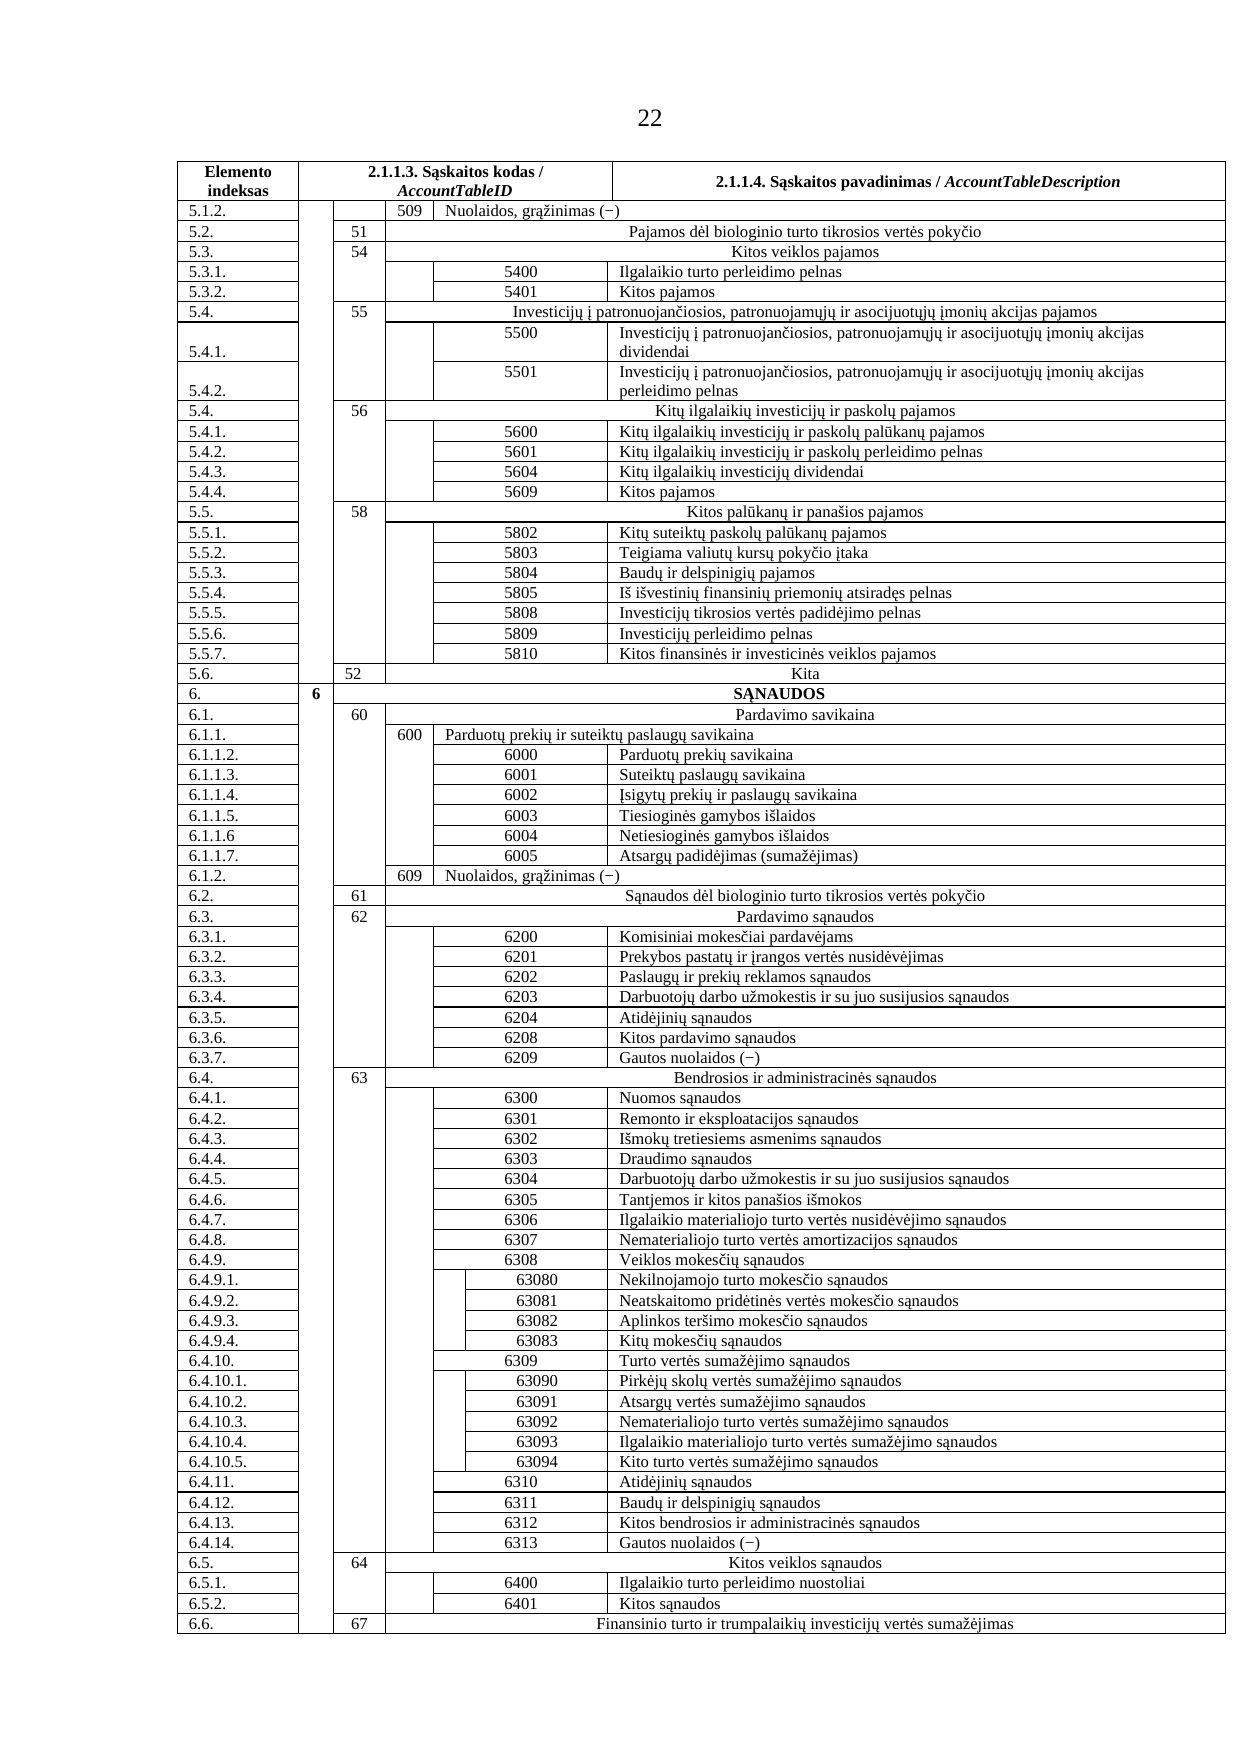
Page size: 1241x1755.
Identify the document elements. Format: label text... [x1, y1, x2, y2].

table_cell Investicijų tikrosios vertės padidėjimo pelnas [608, 603, 1225, 622]
table_cell 6.4.13. [178, 1513, 298, 1532]
table_cell Kitos pajamos [608, 482, 1225, 501]
table_cell 6.1.1.5. [178, 805, 298, 824]
table_cell 5.5. [178, 502, 298, 521]
table_cell Atidėjinių sąnaudos [608, 1008, 1225, 1027]
table_cell [434, 1270, 465, 1350]
table_cell 6.5.2. [178, 1594, 298, 1613]
table_cell Kitos sąnaudos [608, 1594, 1225, 1613]
table_cell 55 [334, 302, 385, 400]
table_cell Finansinio turto ir trumpalaikių investicijų vertės sumažėjimas [386, 1614, 1225, 1633]
table_cell Paslaugų ir prekių reklamos sąnaudos [608, 967, 1225, 986]
table_cell [386, 262, 433, 301]
table_cell 6.4.9.4. [178, 1331, 298, 1350]
table_cell 5.4.1. [178, 323, 298, 361]
table_header 2.1.1.4. Sąskaitos pavadinimas / AccountTableDescription [613, 162, 1225, 200]
table_cell 63090 [466, 1371, 607, 1390]
table_cell 6.4.10.1. [178, 1371, 298, 1390]
table_cell 5.5.6. [178, 624, 298, 643]
table_cell 6301 [434, 1109, 607, 1128]
table_cell 6.4.10.4. [178, 1432, 298, 1451]
table_cell Pajamos dėl biologinio turto tikrosios vertės pokyčio [386, 221, 1225, 241]
table_cell Investicijų į patronuojančiosios, patronuojamųjų ir asocijuotųjų įmonių akcijas pajamos [386, 302, 1225, 321]
table_cell 6.1.1.7. [178, 846, 298, 865]
table_cell Prekybos pastatų ir įrangos vertės nusidėvėjimas [608, 947, 1225, 966]
table_cell 58 [334, 502, 385, 663]
table_cell 6200 [434, 927, 607, 946]
table_cell 6.4.9.1. [178, 1270, 298, 1289]
table_cell Baudų ir delspinigių pajamos [608, 563, 1225, 582]
table_cell 6003 [434, 805, 607, 824]
table_cell Kitų ilgalaikių investicijų dividendai [608, 462, 1225, 481]
table_cell 6.1.1. [178, 725, 298, 744]
table_cell 6.1.1.6 [178, 826, 298, 845]
table_cell 5.3.2. [178, 282, 298, 301]
table_cell 6.3.3. [178, 967, 298, 986]
table_cell Nuomos sąnaudos [608, 1088, 1225, 1107]
table_cell 61 [334, 886, 385, 905]
table_cell 51 [334, 221, 385, 241]
table_cell 5.5.7. [178, 644, 298, 663]
table_cell [386, 523, 433, 663]
table_cell Darbuotojų darbo užmokestis ir su juo susijusios sąnaudos [608, 987, 1225, 1006]
table_cell [386, 1573, 433, 1613]
table_cell 6208 [434, 1028, 607, 1047]
table_cell 5500 [434, 323, 607, 361]
table_cell 5400 [434, 262, 607, 281]
table_cell 6.4.7. [178, 1210, 298, 1229]
table_cell Sąnaudos dėl biologinio turto tikrosios vertės pokyčio [386, 886, 1225, 905]
table_cell 6.3.7. [178, 1048, 298, 1067]
table_cell 6.3.2. [178, 947, 298, 966]
table_cell Suteiktų paslaugų savikaina [608, 765, 1225, 784]
table_cell Atsargų vertės sumažėjimo sąnaudos [608, 1391, 1225, 1411]
table_cell Išmokų tretiesiems asmenims sąnaudos [608, 1129, 1225, 1148]
table_cell 5.5.3. [178, 563, 298, 582]
table_cell Baudų ir delspinigių sąnaudos [608, 1493, 1225, 1512]
table_cell 6.1.1.2. [178, 745, 298, 764]
table_cell Kito turto vertės sumažėjimo sąnaudos [608, 1452, 1225, 1471]
table_cell 63081 [466, 1290, 607, 1309]
table_cell [386, 323, 433, 400]
table_cell [386, 421, 433, 501]
table_cell 6.1.1.4. [178, 785, 298, 804]
table_cell 6308 [434, 1250, 607, 1269]
table_cell Nuolaidos, grąžinimas (−) [434, 866, 1225, 885]
table_cell Ilgalaikio turto perleidimo nuostoliai [608, 1573, 1225, 1592]
table_cell Kitos pajamos [608, 282, 1225, 301]
table_cell 6000 [434, 745, 607, 764]
table_cell Kitos bendrosios ir administracinės sąnaudos [608, 1513, 1225, 1532]
table_cell 6204 [434, 1008, 607, 1027]
table_cell 6304 [434, 1169, 607, 1188]
table_cell Ilgalaikio turto perleidimo pelnas [608, 262, 1225, 281]
table_cell 6.4.9. [178, 1250, 298, 1269]
table_cell 63082 [466, 1311, 607, 1330]
table_cell Investicijų į patronuojančiosios, patronuojamųjų ir asocijuotųjų įmonių akcijas perleidimo pelnas [608, 362, 1225, 400]
table_cell 5.5.1. [178, 523, 298, 542]
table_cell 62 [334, 906, 385, 1067]
table_cell 6.4.5. [178, 1169, 298, 1188]
table_cell 6.4.10.2. [178, 1391, 298, 1411]
table_cell 6401 [434, 1594, 607, 1613]
table_cell Gautos nuolaidos (−) [608, 1048, 1225, 1067]
table_cell 63 [334, 1068, 385, 1552]
table_cell 5.4. [178, 401, 298, 420]
table_cell 6.4.9.3. [178, 1311, 298, 1330]
table_cell 63091 [466, 1391, 607, 1411]
table_cell 6203 [434, 987, 607, 1006]
table_cell Ilgalaikio materialiojo turto vertės nusidėvėjimo sąnaudos [608, 1210, 1225, 1229]
table_cell 6400 [434, 1573, 607, 1592]
table_cell 600 [386, 725, 433, 865]
table_cell 6313 [434, 1533, 607, 1552]
table_cell 6.4.6. [178, 1189, 298, 1208]
table_cell Ilgalaikio materialiojo turto vertės sumažėjimo sąnaudos [608, 1432, 1225, 1451]
table_cell Kitų ilgalaikių investicijų ir paskolų pajamos [386, 401, 1225, 420]
table_cell 6.3.5. [178, 1008, 298, 1027]
table_cell 5810 [434, 644, 607, 663]
table_cell Tantjemos ir kitos panašios išmokos [608, 1189, 1225, 1208]
table_cell 5803 [434, 543, 607, 562]
table_cell 6.5. [178, 1553, 298, 1572]
table_cell Nuolaidos, grąžinimas (−) [434, 201, 1225, 220]
table_cell Kitų mokesčių sąnaudos [608, 1331, 1225, 1350]
table_cell 6209 [434, 1048, 607, 1067]
table_cell 6.4.4. [178, 1149, 298, 1168]
table_cell 6002 [434, 785, 607, 804]
table_cell Parduotų prekių savikaina [608, 745, 1225, 764]
table_cell 5.6. [178, 664, 298, 683]
table_cell 63080 [466, 1270, 607, 1289]
table_cell Remonto ir eksploatacijos sąnaudos [608, 1109, 1225, 1128]
table_cell [334, 201, 385, 220]
table_cell 6.3. [178, 906, 298, 926]
table_cell 67 [334, 1614, 385, 1633]
table_cell 63094 [466, 1452, 607, 1471]
table_cell 6306 [434, 1210, 607, 1229]
table_cell 5804 [434, 563, 607, 582]
table_cell 5604 [434, 462, 607, 481]
table_cell 6.4.14. [178, 1533, 298, 1552]
table_cell Kitos finansinės ir investicinės veiklos pajamos [608, 644, 1225, 663]
table_cell 6.3.4. [178, 987, 298, 1006]
table_cell Įsigytų prekių ir paslaugų savikaina [608, 785, 1225, 804]
table_cell 6.4.9.2. [178, 1290, 298, 1309]
table_cell 56 [334, 401, 385, 501]
table_cell 6305 [434, 1189, 607, 1208]
table_cell 5601 [434, 442, 607, 461]
table_cell Kitos veiklos pajamos [386, 242, 1225, 261]
table_cell 6.1. [178, 704, 298, 723]
table_cell 63093 [466, 1432, 607, 1451]
table_cell 6004 [434, 826, 607, 845]
table_cell 6303 [434, 1149, 607, 1168]
table_cell 5.3. [178, 242, 298, 261]
table_cell 5401 [434, 282, 607, 301]
table_cell 6.5.1. [178, 1573, 298, 1592]
table_cell 6.1.1.3. [178, 765, 298, 784]
table_cell 6201 [434, 947, 607, 966]
table_cell Iš išvestinių finansinių priemonių atsiradęs pelnas [608, 583, 1225, 602]
table_cell 6.1.2. [178, 866, 298, 885]
table_cell 6.4.10.3. [178, 1412, 298, 1431]
table_cell Kitų ilgalaikių investicijų ir paskolų palūkanų pajamos [608, 421, 1225, 441]
table_cell 6. [178, 684, 298, 703]
table_cell 6.4.11. [178, 1472, 298, 1491]
table_cell Kitų suteiktų paskolų palūkanų pajamos [608, 523, 1225, 542]
table_cell Atsargų padidėjimas (sumažėjimas) [608, 846, 1225, 865]
table_cell 64 [334, 1553, 385, 1613]
table_cell 6.4.10.5. [178, 1452, 298, 1471]
table_cell 6309 [434, 1351, 607, 1370]
table_cell Nematerialiojo turto vertės sumažėjimo sąnaudos [608, 1412, 1225, 1431]
table_cell 5808 [434, 603, 607, 622]
table_cell Pirkėjų skolų vertės sumažėjimo sąnaudos [608, 1371, 1225, 1390]
table_cell Nematerialiojo turto vertės amortizacijos sąnaudos [608, 1230, 1225, 1249]
table_cell 6302 [434, 1129, 607, 1148]
table_cell 6.4.12. [178, 1493, 298, 1512]
table_cell 5.5.4. [178, 583, 298, 602]
table_cell 5609 [434, 482, 607, 501]
table_cell Veiklos mokesčių sąnaudos [608, 1250, 1225, 1269]
table_cell 63092 [466, 1412, 607, 1431]
table_cell Aplinkos teršimo mokesčio sąnaudos [608, 1311, 1225, 1330]
table_cell [299, 201, 333, 683]
table_cell Netiesioginės gamybos išlaidos [608, 826, 1225, 845]
table_cell 6.3.6. [178, 1028, 298, 1047]
table_cell 6310 [434, 1472, 607, 1491]
table_cell Parduotų prekių ir suteiktų paslaugų savikaina [434, 725, 1225, 744]
table_cell 5.5.5. [178, 603, 298, 622]
table_cell 6.2. [178, 886, 298, 905]
table_cell 6 [299, 684, 333, 1633]
table_cell 509 [386, 201, 433, 220]
table_cell 5.1.2. [178, 201, 298, 220]
table_cell 5.4.1. [178, 421, 298, 441]
table_cell 5.4.2. [178, 362, 298, 400]
table_cell Darbuotojų darbo užmokestis ir su juo susijusios sąnaudos [608, 1169, 1225, 1188]
table_cell Turto vertės sumažėjimo sąnaudos [608, 1351, 1225, 1370]
table_cell Investicijų perleidimo pelnas [608, 624, 1225, 643]
table_cell 6300 [434, 1088, 607, 1107]
table_cell [386, 1088, 433, 1552]
table_cell Kita [386, 664, 1225, 683]
table_cell Tiesioginės gamybos išlaidos [608, 805, 1225, 824]
table_cell Komisiniai mokesčiai pardavėjams [608, 927, 1225, 946]
table_cell 5.4.3. [178, 462, 298, 481]
table_cell [386, 927, 433, 1067]
table_cell 5809 [434, 624, 607, 643]
table_cell 54 [334, 242, 385, 301]
table_cell Pardavimo sąnaudos [386, 906, 1225, 926]
table_cell Investicijų į patronuojančiosios, patronuojamųjų ir asocijuotųjų įmonių akcijas dividendai [608, 323, 1225, 361]
table_cell 6.6. [178, 1614, 298, 1633]
table_cell 5.4.4. [178, 482, 298, 501]
table_cell 6.4.10. [178, 1351, 298, 1370]
table_cell 6.4.8. [178, 1230, 298, 1249]
table_cell 63083 [466, 1331, 607, 1350]
table_cell Nekilnojamojo turto mokesčio sąnaudos [608, 1270, 1225, 1289]
table_cell Kitos pardavimo sąnaudos [608, 1028, 1225, 1047]
table_cell Kitų ilgalaikių investicijų ir paskolų perleidimo pelnas [608, 442, 1225, 461]
table_cell Kitos palūkanų ir panašios pajamos [386, 502, 1225, 521]
table_cell Gautos nuolaidos (−) [608, 1533, 1225, 1552]
table_cell 6202 [434, 967, 607, 986]
table_cell 6.4.3. [178, 1129, 298, 1148]
table_cell 6005 [434, 846, 607, 865]
table_cell 6.4.1. [178, 1088, 298, 1107]
table_cell 60 [334, 704, 385, 885]
table_cell 6312 [434, 1513, 607, 1532]
table_cell 5802 [434, 523, 607, 542]
table_cell Atidėjinių sąnaudos [608, 1472, 1225, 1491]
table_cell 6.3.1. [178, 927, 298, 946]
table_cell 5501 [434, 362, 607, 400]
table_cell Pardavimo savikaina [386, 704, 1225, 723]
table_cell 5.4.2. [178, 442, 298, 461]
table_cell 5.3.1. [178, 262, 298, 281]
table_cell Teigiama valiutų kursų pokyčio įtaka [608, 543, 1225, 562]
table_cell 6.4. [178, 1068, 298, 1087]
table_cell 5.4. [178, 302, 298, 321]
table_cell 6001 [434, 765, 607, 784]
table_cell Draudimo sąnaudos [608, 1149, 1225, 1168]
table_cell 5.2. [178, 221, 298, 241]
table_cell SĄNAUDOS [334, 684, 1225, 703]
table_cell [434, 1371, 465, 1471]
table_cell Bendrosios ir administracinės sąnaudos [386, 1068, 1225, 1087]
table_header 2.1.1.3. Sąskaitos kodas / AccountTableID [299, 162, 612, 200]
table_cell Kitos veiklos sąnaudos [386, 1553, 1225, 1572]
table_cell 5600 [434, 421, 607, 441]
table_cell 6311 [434, 1493, 607, 1512]
table_header Elemento indeksas [178, 162, 298, 200]
table_cell 5.5.2. [178, 543, 298, 562]
table_cell 6.4.2. [178, 1109, 298, 1128]
table_cell 6307 [434, 1230, 607, 1249]
table_cell 52 [334, 664, 385, 683]
table_cell 609 [386, 866, 433, 885]
table_cell 5805 [434, 583, 607, 602]
table_cell Neatskaitomo pridėtinės vertės mokesčio sąnaudos [608, 1290, 1225, 1309]
